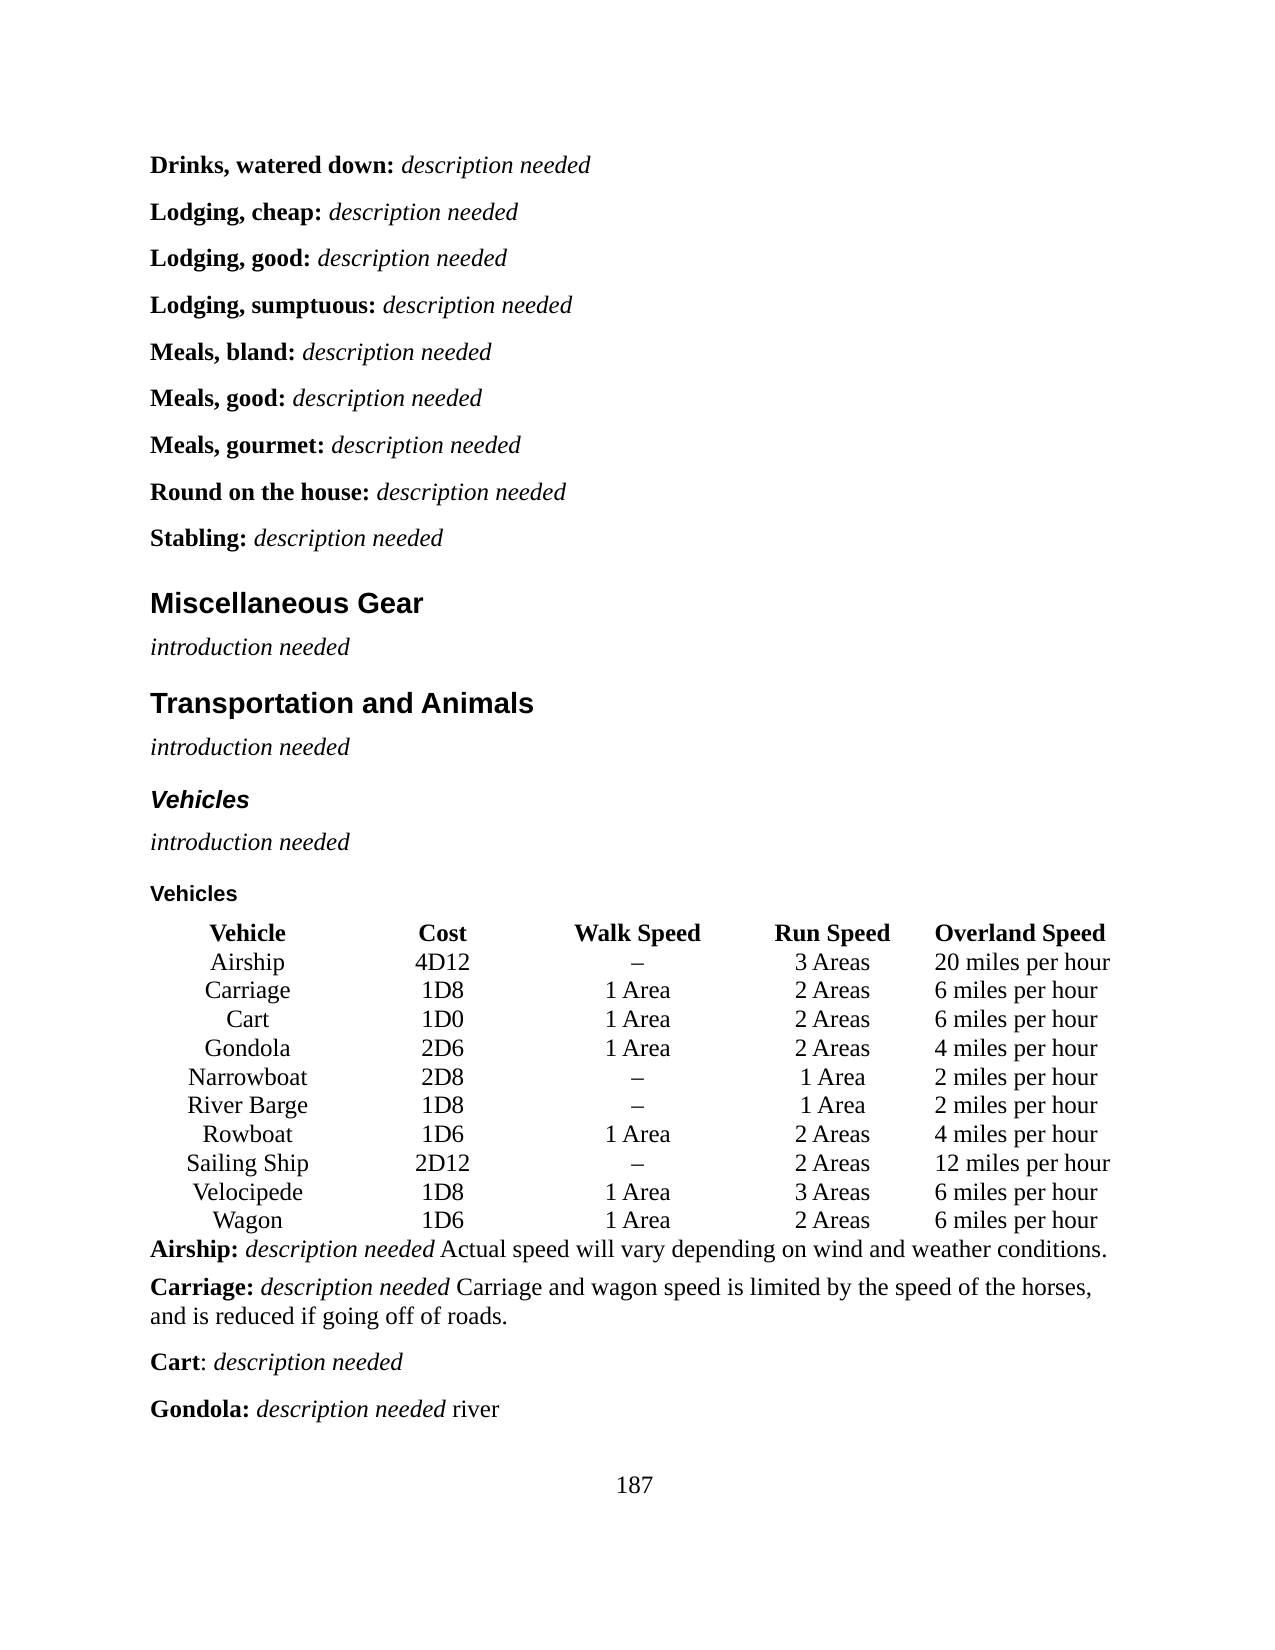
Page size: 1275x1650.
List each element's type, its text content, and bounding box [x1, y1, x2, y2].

table_cell Narrowboat [150, 1062, 345, 1091]
table_cell Airship [150, 947, 345, 976]
text Meals, gourmet: description needed [150, 430, 1125, 459]
table_cell 1 Area [540, 1004, 735, 1033]
table_cell 1 Area [540, 976, 735, 1004]
text Drinks, watered down: description needed [150, 150, 1125, 179]
table_cell 1 Area [540, 1177, 735, 1206]
table_cell Sailing Ship [150, 1148, 345, 1177]
subtitle Miscellaneous Gear [150, 586, 1125, 619]
table_cell Rowboat [150, 1119, 345, 1148]
text Meals, bland: description needed [150, 337, 1125, 365]
table_cell 6 miles per hour [930, 976, 1125, 1004]
table_cell 1D8 [345, 1177, 540, 1206]
table_cell 2 Areas [735, 976, 930, 1004]
subtitle Vehicles [150, 880, 1125, 906]
table_cell Gondola [150, 1033, 345, 1062]
table_cell 4 miles per hour [930, 1033, 1125, 1062]
table_cell 2 Areas [735, 1206, 930, 1234]
subtitle Vehicles [150, 786, 1125, 814]
text introduction needed [150, 827, 1125, 855]
text introduction needed [150, 632, 1125, 661]
table_cell 1 Area [735, 1062, 930, 1091]
table_cell 2 Areas [735, 1033, 930, 1062]
text Cart: description needed [150, 1347, 1125, 1376]
table_cell 6 miles per hour [930, 1004, 1125, 1033]
table_cell 4 miles per hour [930, 1119, 1125, 1148]
table_cell 1D0 [345, 1004, 540, 1033]
text Lodging, sumptuous: description needed [150, 290, 1125, 319]
table_cell 1D8 [345, 976, 540, 1004]
table_cell 20 miles per hour [930, 947, 1125, 976]
text Carriage: description needed Carriage and wagon speed is limited by the speed of the horses, and is reduced if going off of roads. [150, 1272, 1125, 1329]
text Stabling: description needed [150, 523, 1125, 552]
table_cell 3 Areas [735, 1177, 930, 1206]
table_cell 1D6 [345, 1119, 540, 1148]
table_cell – [540, 1062, 735, 1091]
text Lodging, good: description needed [150, 243, 1125, 272]
table_cell 6 miles per hour [930, 1206, 1125, 1234]
table_header Run Speed [735, 918, 930, 947]
text Gondola: description needed river [150, 1394, 1125, 1423]
table_header Cost [345, 918, 540, 947]
table_cell 1 Area [540, 1119, 735, 1148]
table_cell 3 Areas [735, 947, 930, 976]
table_cell 1D8 [345, 1091, 540, 1119]
table_cell Carriage [150, 976, 345, 1004]
text Meals, good: description needed [150, 383, 1125, 412]
subtitle Transportation and Animals [150, 686, 1125, 719]
table_header Overland Speed [930, 918, 1125, 947]
table_cell 2 Areas [735, 1148, 930, 1177]
table_cell 1 Area [735, 1091, 930, 1119]
table_cell Velocipede [150, 1177, 345, 1206]
table_header Vehicle [150, 918, 345, 947]
table_cell 6 miles per hour [930, 1177, 1125, 1206]
table_cell 4D12 [345, 947, 540, 976]
text introduction needed [150, 732, 1125, 761]
text Airship: description needed Actual speed will vary depending on wind and weather conditions. [150, 1234, 1125, 1263]
table_cell 2D8 [345, 1062, 540, 1091]
text Lodging, cheap: description needed [150, 197, 1125, 225]
table_cell 2 Areas [735, 1004, 930, 1033]
table_cell 12 miles per hour [930, 1148, 1125, 1177]
table_cell 1 Area [540, 1206, 735, 1234]
table_cell 2D12 [345, 1148, 540, 1177]
table_cell – [540, 1148, 735, 1177]
table_cell 2 miles per hour [930, 1091, 1125, 1119]
table_cell – [540, 1091, 735, 1119]
table_cell – [540, 947, 735, 976]
table_cell 2 Areas [735, 1119, 930, 1148]
table_cell 1D6 [345, 1206, 540, 1234]
table_header Walk Speed [540, 918, 735, 947]
table_cell Wagon [150, 1206, 345, 1234]
table_cell 2 miles per hour [930, 1062, 1125, 1091]
table_cell Cart [150, 1004, 345, 1033]
table_cell River Barge [150, 1091, 345, 1119]
table_cell 1 Area [540, 1033, 735, 1062]
table_cell 2D6 [345, 1033, 540, 1062]
text Round on the house: description needed [150, 477, 1125, 505]
